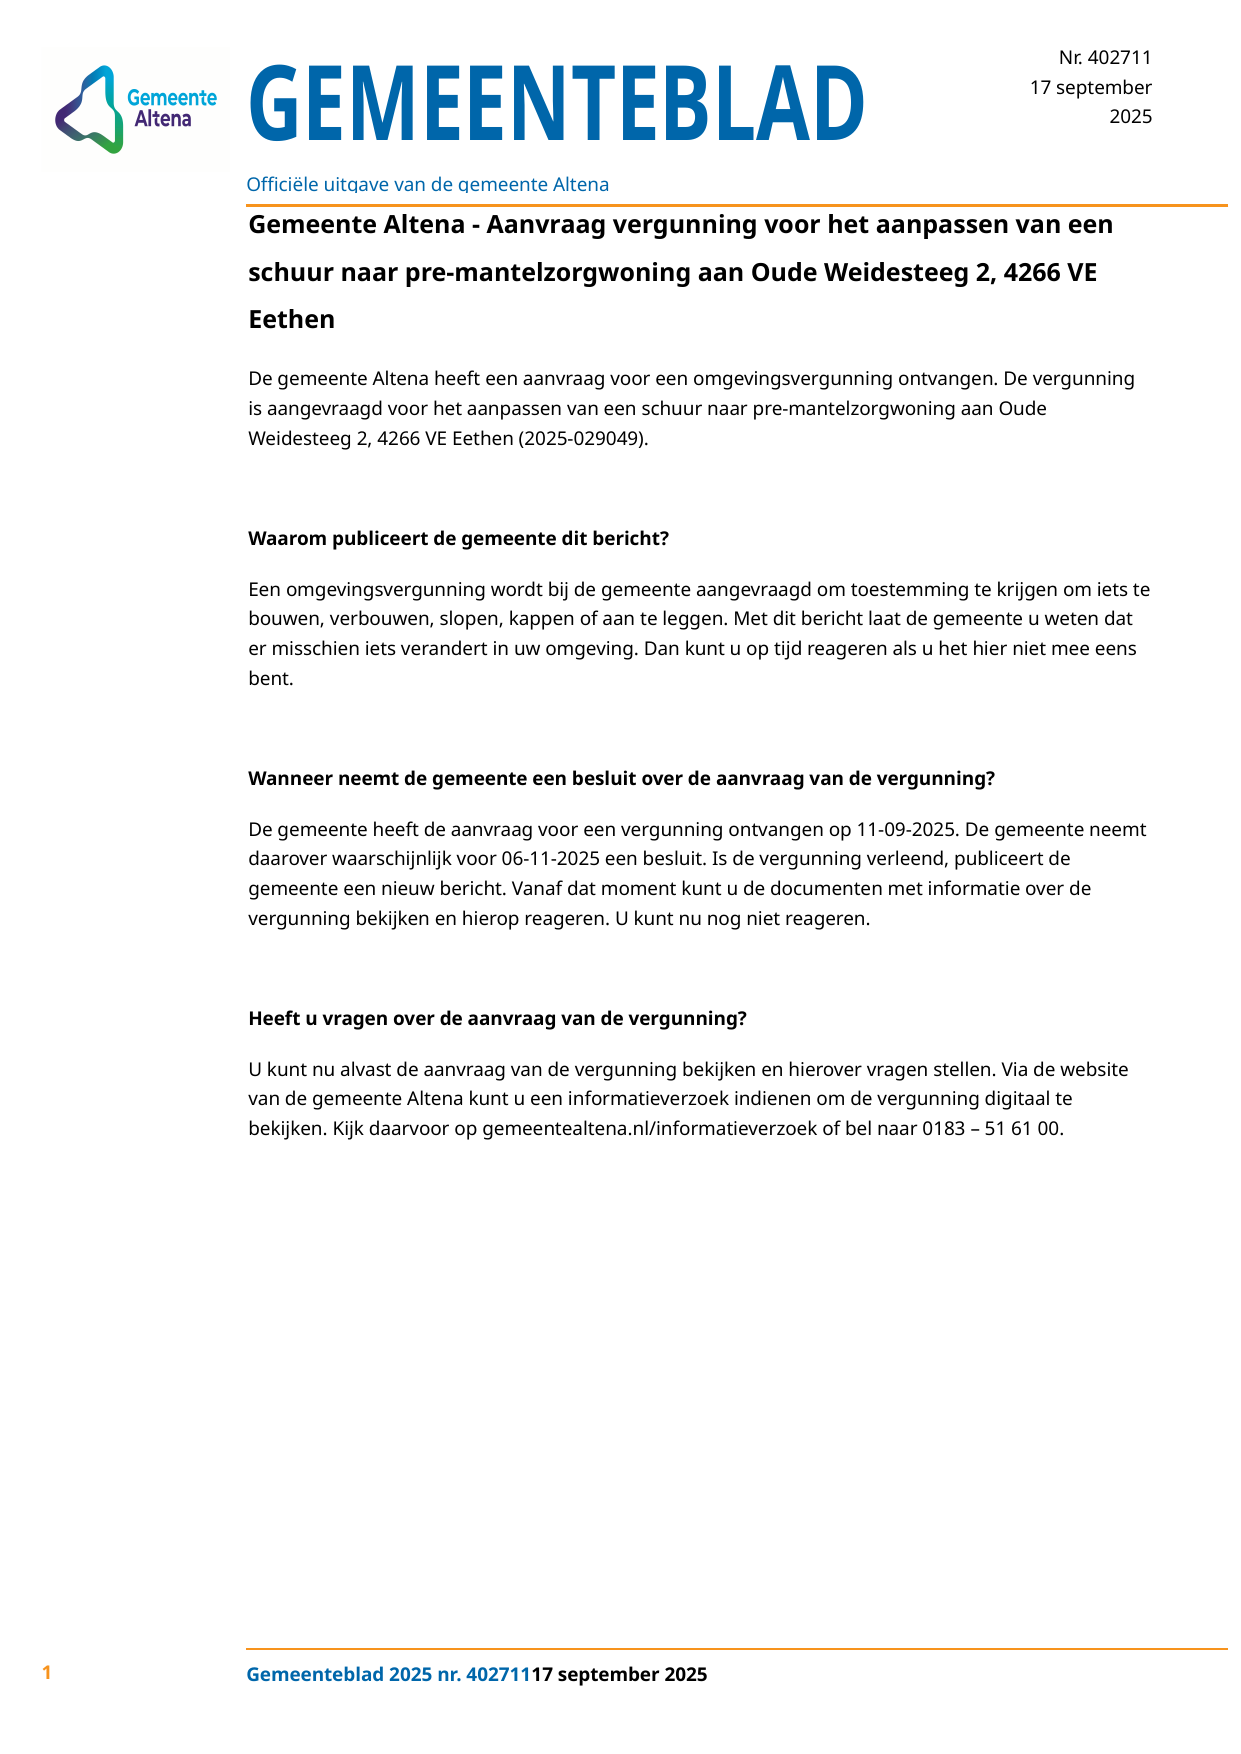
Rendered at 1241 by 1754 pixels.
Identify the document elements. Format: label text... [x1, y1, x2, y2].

text Gemeente Altena - Aanvraag vergunning voor het aanpassen van een schuur naar pre-mantelzorgwoning aan Oude Weidesteeg 2, 4266 VE Eethen [248, 207, 1152, 336]
picture [41, 47, 231, 172]
text Heeft u vragen over de aanvraag van de vergunning? [248, 1006, 1152, 1031]
text Een omgevingsvergunning wordt bij de gemeente aangevraagd om toestemming te krijgen om iets te bouwen, verbouwen, slopen, kappen of aan te leggen. Met dit bericht laat de gemeente u weten dat er misschien iets verandert in uw omgeving. Dan kunt u op tijd reageren als u het hier niet mee eens bent. [248, 576, 1152, 690]
text De gemeente heeft de aanvraag voor een vergunning ontvangen op 11-09-2025. De gemeente neemt daarover waarschijnlijk voor 06-11-2025 een besluit. Is de vergunning verleend, publiceert de gemeente een nieuw bericht. Vanaf dat moment kunt u de documenten met informatie over de vergunning bekijken en hierop reageren. U kunt nu nog niet reageren. [248, 816, 1152, 930]
text Waarom publiceert de gemeente dit bericht? [248, 526, 1152, 551]
text De gemeente Altena heeft een aanvraag voor een omgevingsvergunning ontvangen. De vergunning is aangevraagd voor het aanpassen van een schuur naar pre-mantelzorgwoning aan Oude Weidesteeg 2, 4266 VE Eethen (2025-029049). [248, 366, 1152, 450]
text Wanneer neemt de gemeente een besluit over de aanvraag van de vergunning? [248, 766, 1152, 791]
text U kunt nu alvast de aanvraag van de vergunning bekijken en hierover vragen stellen. Via de website van de gemeente Altena kunt u een informatieverzoek indienen om de vergunning digitaal te bekijken. Kijk daarvoor op gemeentealtena.nl/informatieverzoek of bel naar 0183 – 51 61 00. [248, 1056, 1152, 1141]
